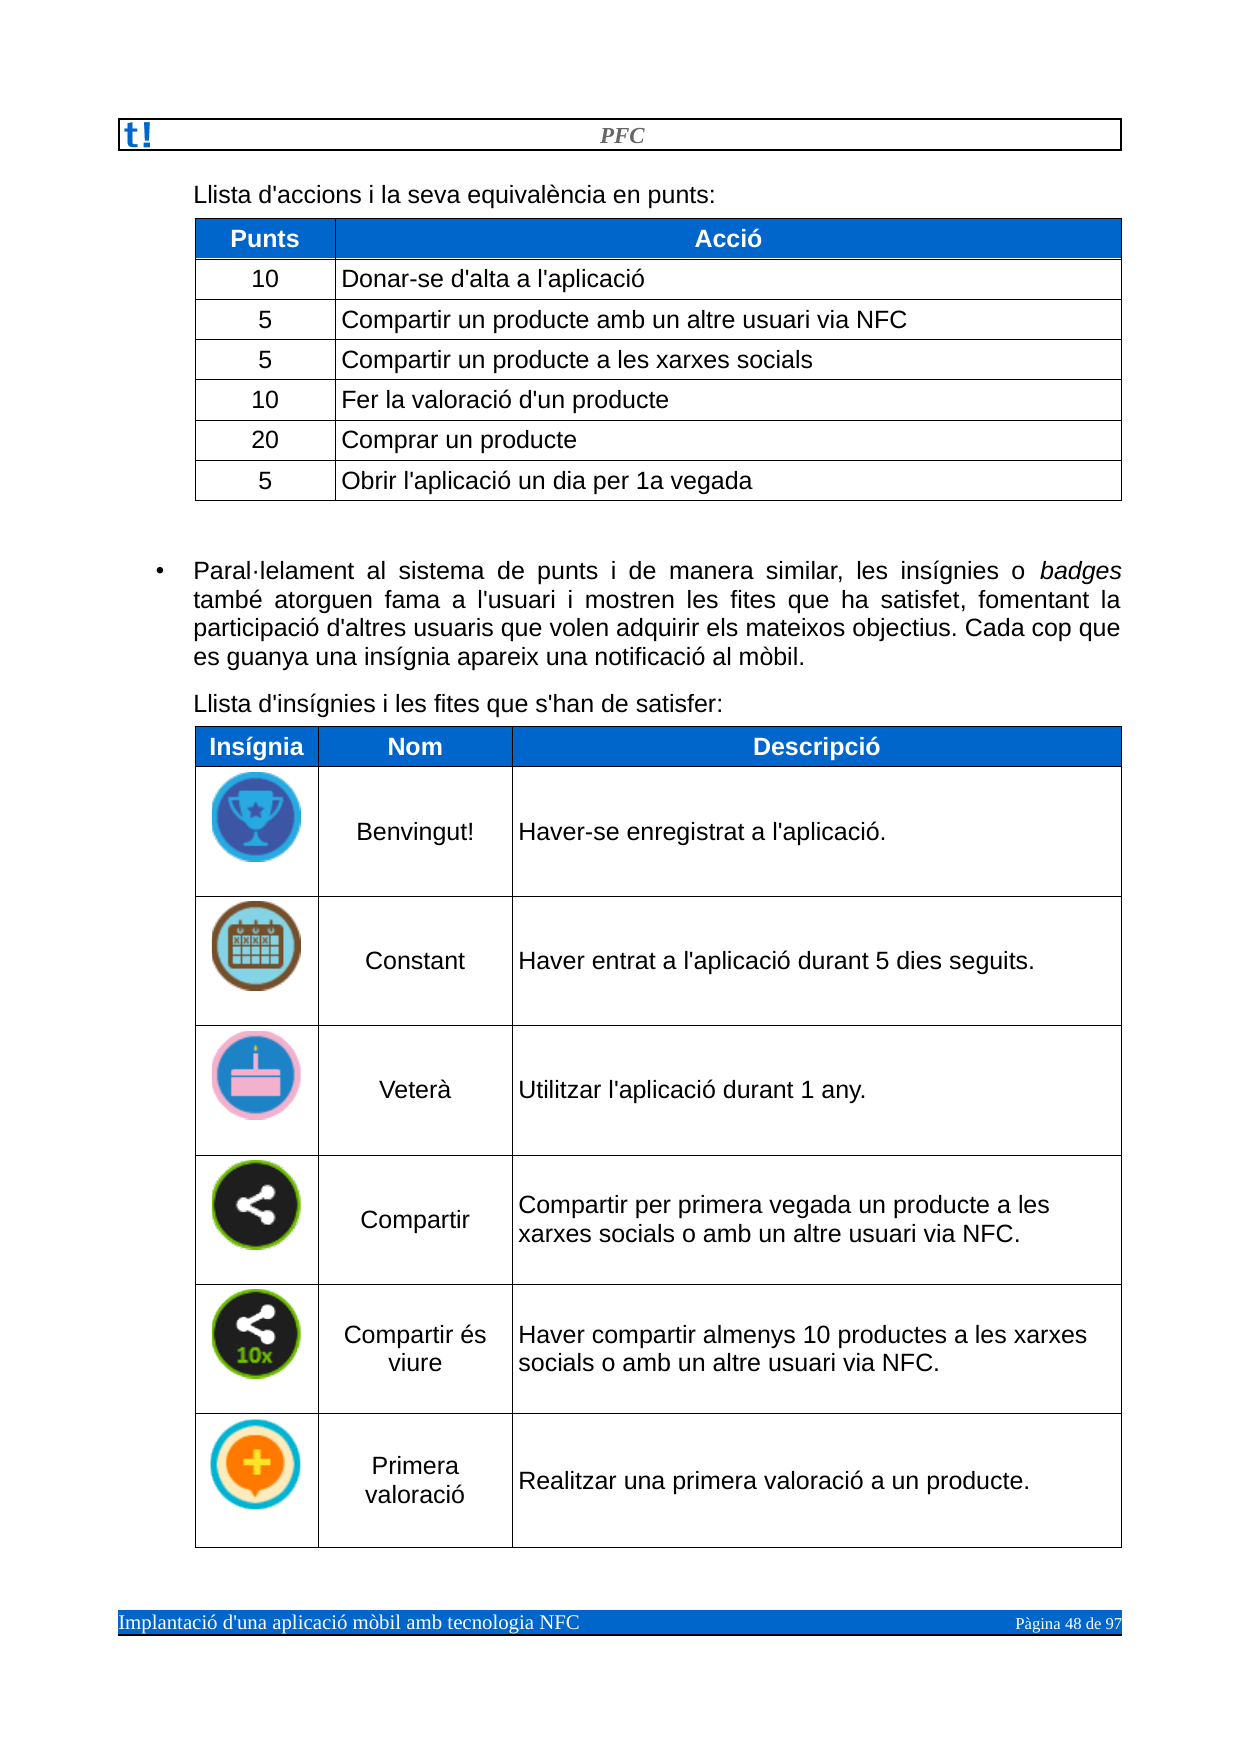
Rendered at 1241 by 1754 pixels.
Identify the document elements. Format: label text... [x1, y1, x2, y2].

table_header Nom [319, 727, 512, 766]
table_cell [196, 1026, 318, 1154]
picture [211, 1031, 301, 1120]
list Llista d'accions i la seva equivalència en punts: [156, 181, 1122, 209]
list Llista d'insígnies i les fites que s'han de satisfer: [156, 688, 1122, 717]
table_cell 10 [196, 380, 335, 420]
table_cell Fer la valoració d'un producte [336, 380, 1121, 420]
table_cell [196, 767, 318, 896]
table_cell Compartir un producte amb un altre usuari via NFC [336, 300, 1121, 339]
table_cell [301, 1290, 318, 1378]
table_cell [196, 1414, 318, 1547]
table_header Punts [196, 219, 335, 258]
table_cell 5 [196, 340, 335, 379]
picture [211, 901, 301, 991]
table_cell Veterà [319, 1026, 512, 1154]
table_cell Constant [319, 897, 512, 1025]
table_cell Haver compartir almenys 10 productes a les xarxes socials o amb un altre usuari via NFC. [513, 1285, 1121, 1413]
table_cell Compartir és viure [319, 1285, 512, 1413]
table_cell Primera valoració [319, 1414, 512, 1547]
list Paral·lelament al sistema de punts i de manera similar, les insígnies o badges també atorguen fama a l'usuari i mostren les fites que ha satisfet, fomentant la participació d'altres usuaris que volen adquirir els mateixos objectius. Cada cop que es guanya una insígnia apareix una notificació al mòbil. [156, 556, 1122, 671]
table_cell [196, 1290, 211, 1378]
table_cell Realitzar una primera valoració a un producte. [513, 1414, 1121, 1547]
table_cell Donar-se d'alta a l'aplicació [336, 260, 1121, 299]
table_cell Haver entrat a l'aplicació durant 5 dies seguits. [513, 897, 1121, 1025]
table_cell 5 [196, 300, 335, 339]
picture [211, 772, 301, 862]
table_cell [196, 1379, 318, 1413]
picture [211, 1289, 301, 1379]
picture [209, 1418, 304, 1513]
table_cell [196, 1285, 318, 1289]
table_cell Compartir un producte a les xarxes socials [336, 340, 1121, 379]
table_cell 5 [196, 461, 335, 500]
table_cell Utilitzar l'aplicació durant 1 any. [513, 1026, 1121, 1154]
table_header Insígnia [196, 727, 318, 766]
picture [211, 1160, 301, 1250]
table_header Descripció [513, 727, 1121, 766]
table_cell 20 [196, 421, 335, 460]
picture [123, 121, 151, 148]
table_cell Obrir l'aplicació un dia per 1a vegada [336, 461, 1121, 500]
table_header Acció [336, 219, 1121, 258]
table_cell [196, 1156, 318, 1284]
table_cell Benvingut! [319, 767, 512, 896]
table_cell 10 [196, 260, 335, 299]
table_cell Compartir [319, 1156, 512, 1284]
table_cell Comprar un producte [336, 421, 1121, 460]
table_cell [196, 897, 318, 1025]
table_cell Compartir per primera vegada un producte a les xarxes socials o amb un altre usuari via NFC. [513, 1156, 1121, 1284]
table_cell Haver-se enregistrat a l'aplicació. [513, 767, 1121, 896]
